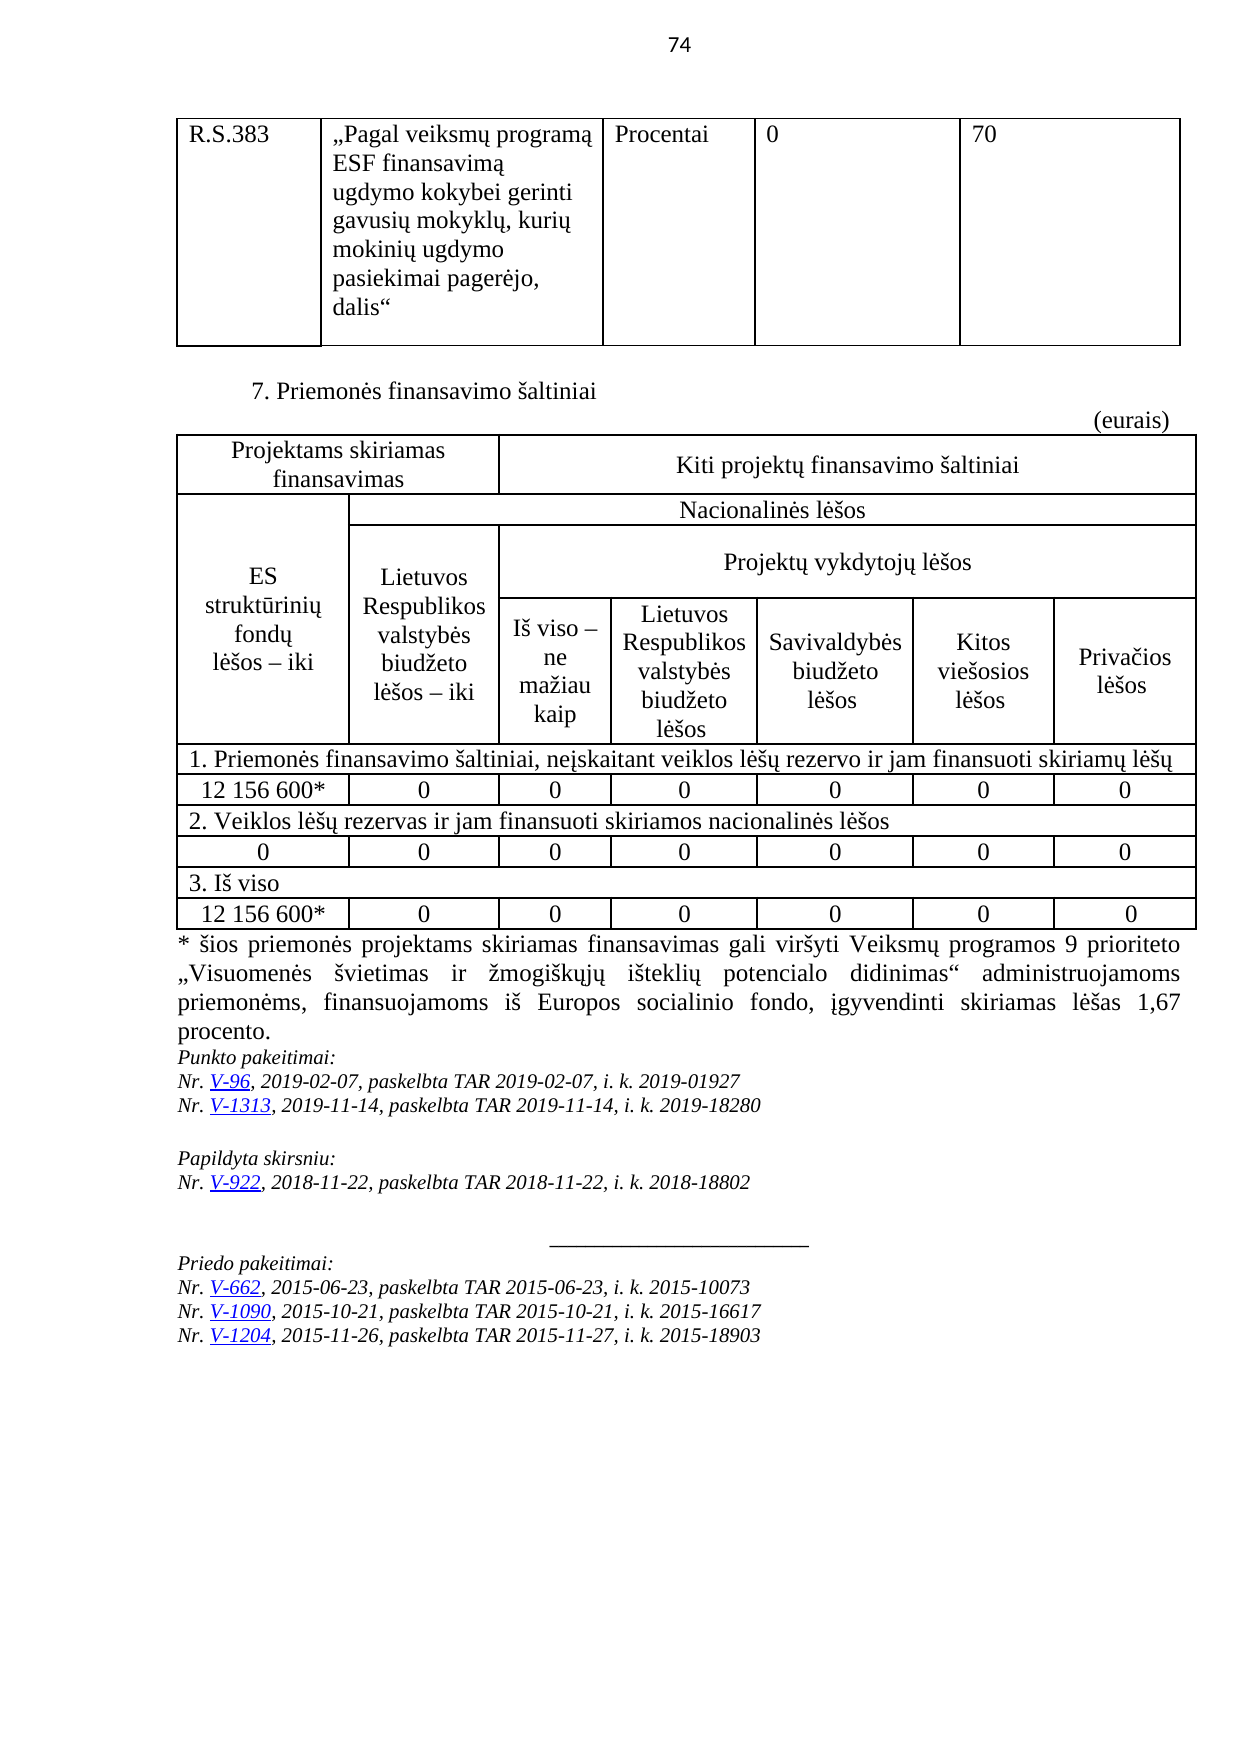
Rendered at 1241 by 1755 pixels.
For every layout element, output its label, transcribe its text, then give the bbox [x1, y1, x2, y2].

table_cell 0 [612, 837, 756, 866]
table_cell 0 [914, 837, 1053, 866]
table_cell 0 [1055, 899, 1195, 927]
table_cell Privačios lėšos [1055, 599, 1195, 742]
table_cell 12 156 600* [178, 775, 348, 804]
text _____________________________ [177, 1222, 1181, 1251]
text Nr. V-922, 2018-11-22, paskelbta TAR 2018-11-22, i. k. 2018-18802 [177, 1169, 1181, 1194]
table_cell Nacionalinės lėšos [350, 495, 1195, 524]
table_cell Procentai [604, 119, 754, 345]
text Nr. V-96, 2019-02-07, paskelbta TAR 2019-02-07, i. k. 2019-01927 [177, 1069, 1181, 1093]
text Priedo pakeitimai: [177, 1251, 1181, 1275]
table_cell 0 [914, 775, 1053, 804]
text 7. Priemonės finansavimo šaltiniai [177, 376, 1181, 405]
table_cell Lietuvos Respublikos valstybės biudžeto lėšos [612, 599, 756, 742]
table_cell Lietuvos Respublikos valstybės biudžeto lėšos – iki [350, 526, 498, 742]
table_cell 0 [500, 837, 610, 866]
text Nr. V-1313, 2019-11-14, paskelbta TAR 2019-11-14, i. k. 2019-18280 [177, 1093, 1181, 1117]
table_cell 0 [350, 899, 498, 927]
table_cell Savivaldybės biudžeto lėšos [758, 599, 912, 742]
table_cell „Pagal veiksmų programą ESF finansavimą ugdymo kokybei gerinti gavusių mokyklų, kurių mokinių ugdymo pasiekimai pagerėjo, dalis“ [322, 119, 602, 345]
table_header Kiti projektų finansavimo šaltiniai [500, 436, 1195, 493]
table_cell 70 [961, 119, 1179, 345]
text Nr. V-662, 2015-06-23, paskelbta TAR 2015-06-23, i. k. 2015-10073 [177, 1275, 1181, 1299]
text (eurais) [957, 405, 1181, 433]
text Papildyta skirsniu: [177, 1146, 1181, 1169]
table_cell 0 [1055, 837, 1195, 866]
table_cell 2. Veiklos lėšų rezervas ir jam finansuoti skiriamos nacionalinės lėšos [178, 806, 1195, 835]
table_cell Iš viso – ne mažiau kaip [500, 599, 610, 742]
table_cell 12 156 600* [178, 899, 348, 927]
text Nr. V-1204, 2015-11-26, paskelbta TAR 2015-11-27, i. k. 2015-18903 [177, 1323, 1181, 1347]
table_cell 0 [612, 899, 756, 927]
text * šios priemonės projektams skiriamas finansavimas gali viršyti Veiksmų programos 9 prioriteto „Visuomenės švietimas ir žmogiškųjų išteklių potencialo didinimas“ administruojamoms priemonėms, finansuojamoms iš Europos socialinio fondo, įgyvendinti skiriamas lėšas 1,67 procento. [177, 930, 1181, 1044]
table_cell 0 [350, 837, 498, 866]
table_cell 0 [500, 899, 610, 927]
table_cell Kitos viešosios lėšos [914, 599, 1053, 742]
table_header Projektams skiriamas finansavimas [178, 436, 498, 493]
table_cell 0 [756, 119, 959, 345]
table_cell 1. Priemonės finansavimo šaltiniai, neįskaitant veiklos lėšų rezervo ir jam finansuoti skiriamų lėšų [178, 745, 1195, 773]
text Nr. V-1090, 2015-10-21, paskelbta TAR 2015-10-21, i. k. 2015-16617 [177, 1299, 1181, 1323]
table_cell 0 [914, 899, 1053, 927]
table_cell R.S.383 [178, 119, 320, 345]
table_cell 0 [178, 837, 348, 866]
table_cell ES struktūrinių fondų lėšos – iki [178, 495, 348, 742]
table_cell 0 [758, 899, 912, 927]
table_cell Projektų vykdytojų lėšos [500, 526, 1195, 597]
table_cell 0 [758, 775, 912, 804]
table_cell 0 [758, 837, 912, 866]
table_cell 0 [350, 775, 498, 804]
text Punkto pakeitimai: [177, 1044, 1181, 1069]
table_cell 0 [612, 775, 756, 804]
table_cell 0 [500, 775, 610, 804]
table_cell 3. Iš viso [178, 868, 1195, 897]
table_cell 0 [1055, 775, 1195, 804]
